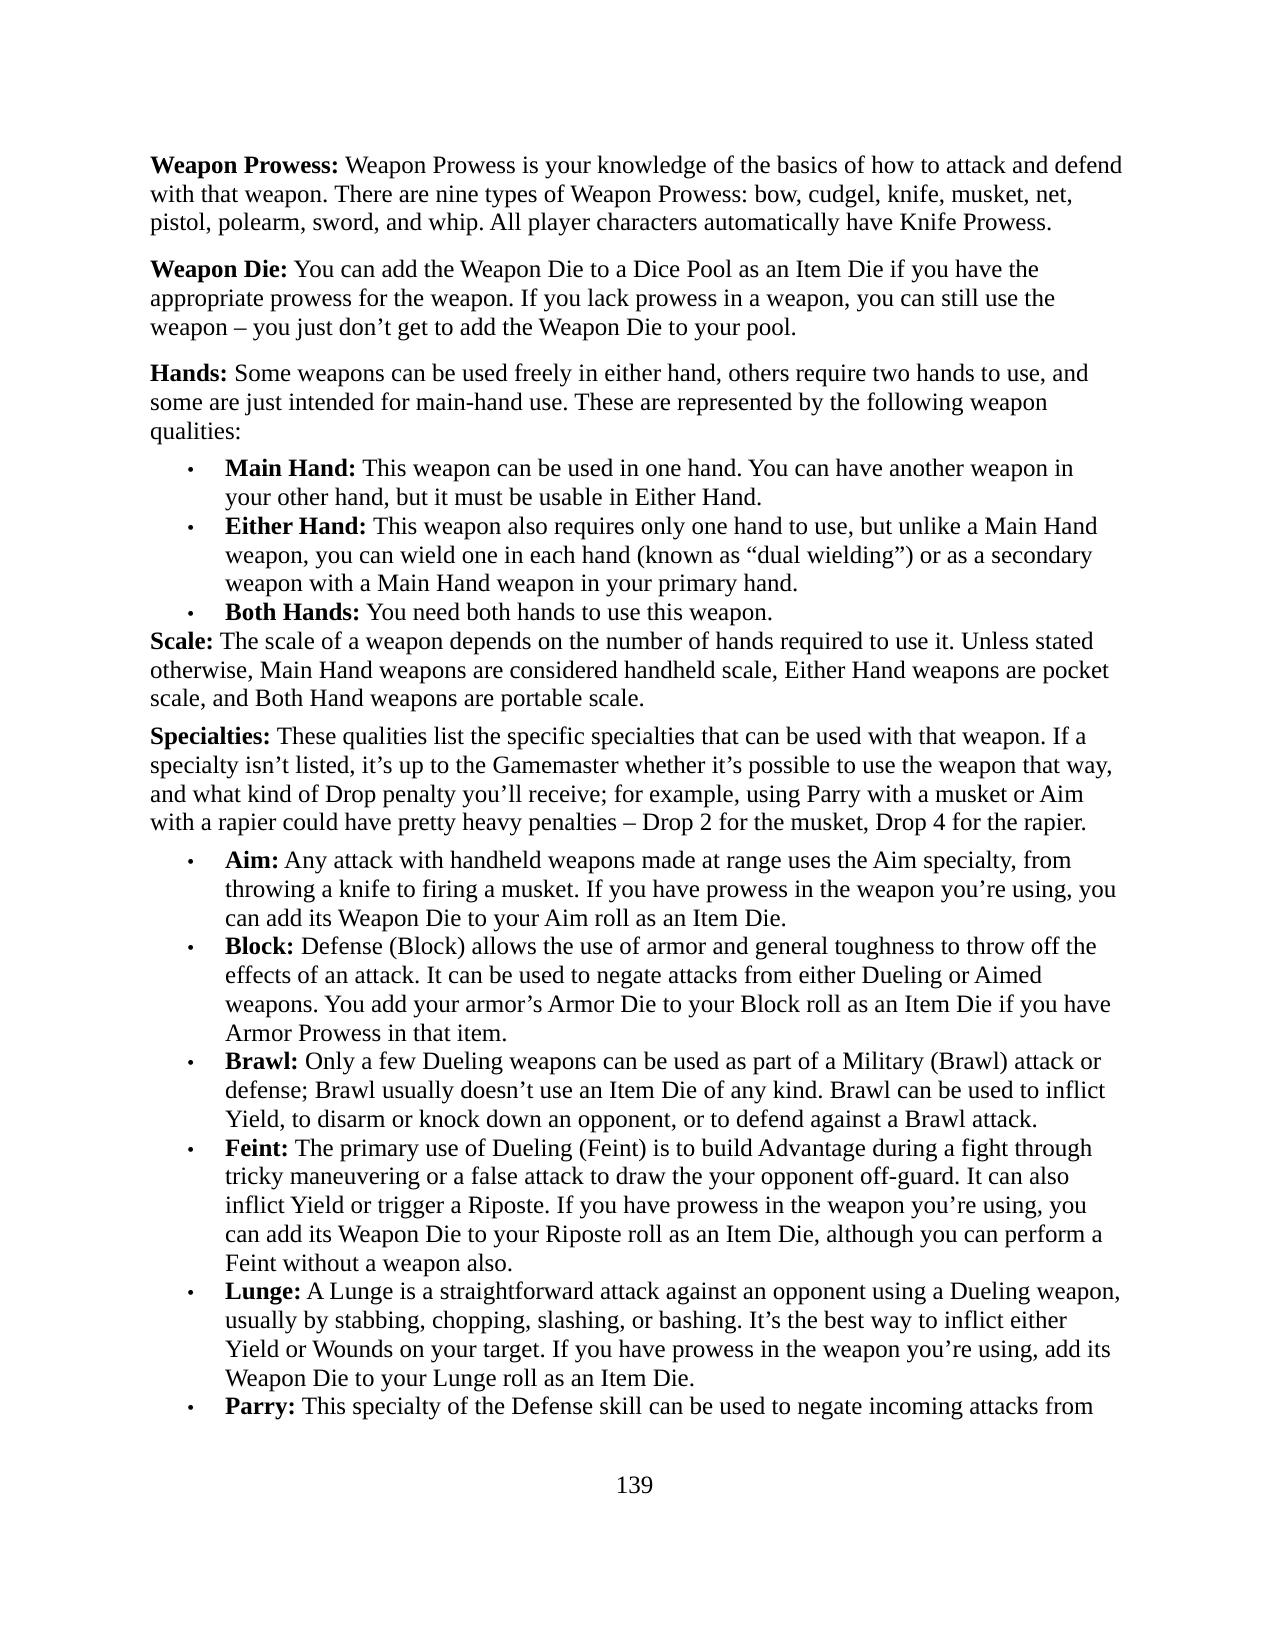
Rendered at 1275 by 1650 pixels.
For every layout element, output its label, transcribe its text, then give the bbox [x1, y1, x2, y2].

list Brawl: Only a few Dueling weapons can be used as part of a Military (Brawl) attack or defense; Brawl usually doesn’t use an Item Die of any kind. Brawl can be used to inflict Yield, to disarm or knock down an opponent, or to defend against a Brawl attack. [187, 1046, 1125, 1133]
list Lunge: A Lunge is a straightforward attack against an opponent using a Dueling weapon, usually by stabbing, chopping, slashing, or bashing. It’s the best way to inflict either Yield or Wounds on your target. If you have prowess in the weapon you’re using, add its Weapon Die to your Lunge roll as an Item Die. [187, 1276, 1125, 1391]
text Weapon Prowess: Weapon Prowess is your knowledge of the basics of how to attack and defend with that weapon. There are nine types of Weapon Prowess: bow, cudgel, knife, musket, net, pistol, polearm, sword, and whip. All player characters automatically have Knife Prowess. [150, 150, 1125, 236]
list Main Hand: This weapon can be used in one hand. You can have another weapon in your other hand, but it must be usable in Either Hand. [187, 453, 1125, 511]
text Weapon Die: You can add the Weapon Die to a Dice Pool as an Item Die if you have the appropriate prowess for the weapon. If you lack prowess in a weapon, you can still use the weapon – you just don’t get to add the Weapon Die to your pool. [150, 254, 1125, 340]
list Aim: Any attack with handheld weapons made at range uses the Aim specialty, from throwing a knife to firing a musket. If you have prowess in the weapon you’re using, you can add its Weapon Die to your Aim roll as an Item Die. [187, 845, 1125, 931]
list Both Hands: You need both hands to use this weapon. [187, 597, 1125, 626]
list Either Hand: This weapon also requires only one hand to use, but unlike a Main Hand weapon, you can wield one in each hand (known as “dual wielding”) or as a secondary weapon with a Main Hand weapon in your primary hand. [187, 511, 1125, 597]
list Parry: This specialty of the Defense skill can be used to negate incoming attacks from [187, 1391, 1125, 1420]
list Feint: The primary use of Dueling (Feint) is to build Advantage during a fight through tricky maneuvering or a false attack to draw the your opponent off-guard. It can also inflict Yield or trigger a Riposte. If you have prowess in the weapon you’re using, you can add its Weapon Die to your Riposte roll as an Item Die, although you can perform a Feint without a weapon also. [187, 1133, 1125, 1276]
list Block: Defense (Block) allows the use of armor and general toughness to throw off the effects of an attack. It can be used to negate attacks from either Dueling or Aimed weapons. You add your armor’s Armor Die to your Block roll as an Item Die if you have Armor Prowess in that item. [187, 931, 1125, 1046]
text Hands: Some weapons can be used freely in either hand, others require two hands to use, and some are just intended for main-hand use. These are represented by the following weapon qualities: [150, 358, 1125, 444]
text Scale: The scale of a weapon depends on the number of hands required to use it. Unless stated otherwise, Main Hand weapons are considered handheld scale, Either Hand weapons are pocket scale, and Both Hand weapons are portable scale. [150, 626, 1125, 712]
text Specialties: These qualities list the specific specialties that can be used with that weapon. If a specialty isn’t listed, it’s up to the Gamemaster whether it’s possible to use the weapon that way, and what kind of Drop penalty you’ll receive; for example, using Parry with a musket or Aim with a rapier could have pretty heavy penalties – Drop 2 for the musket, Drop 4 for the rapier. [150, 721, 1125, 836]
